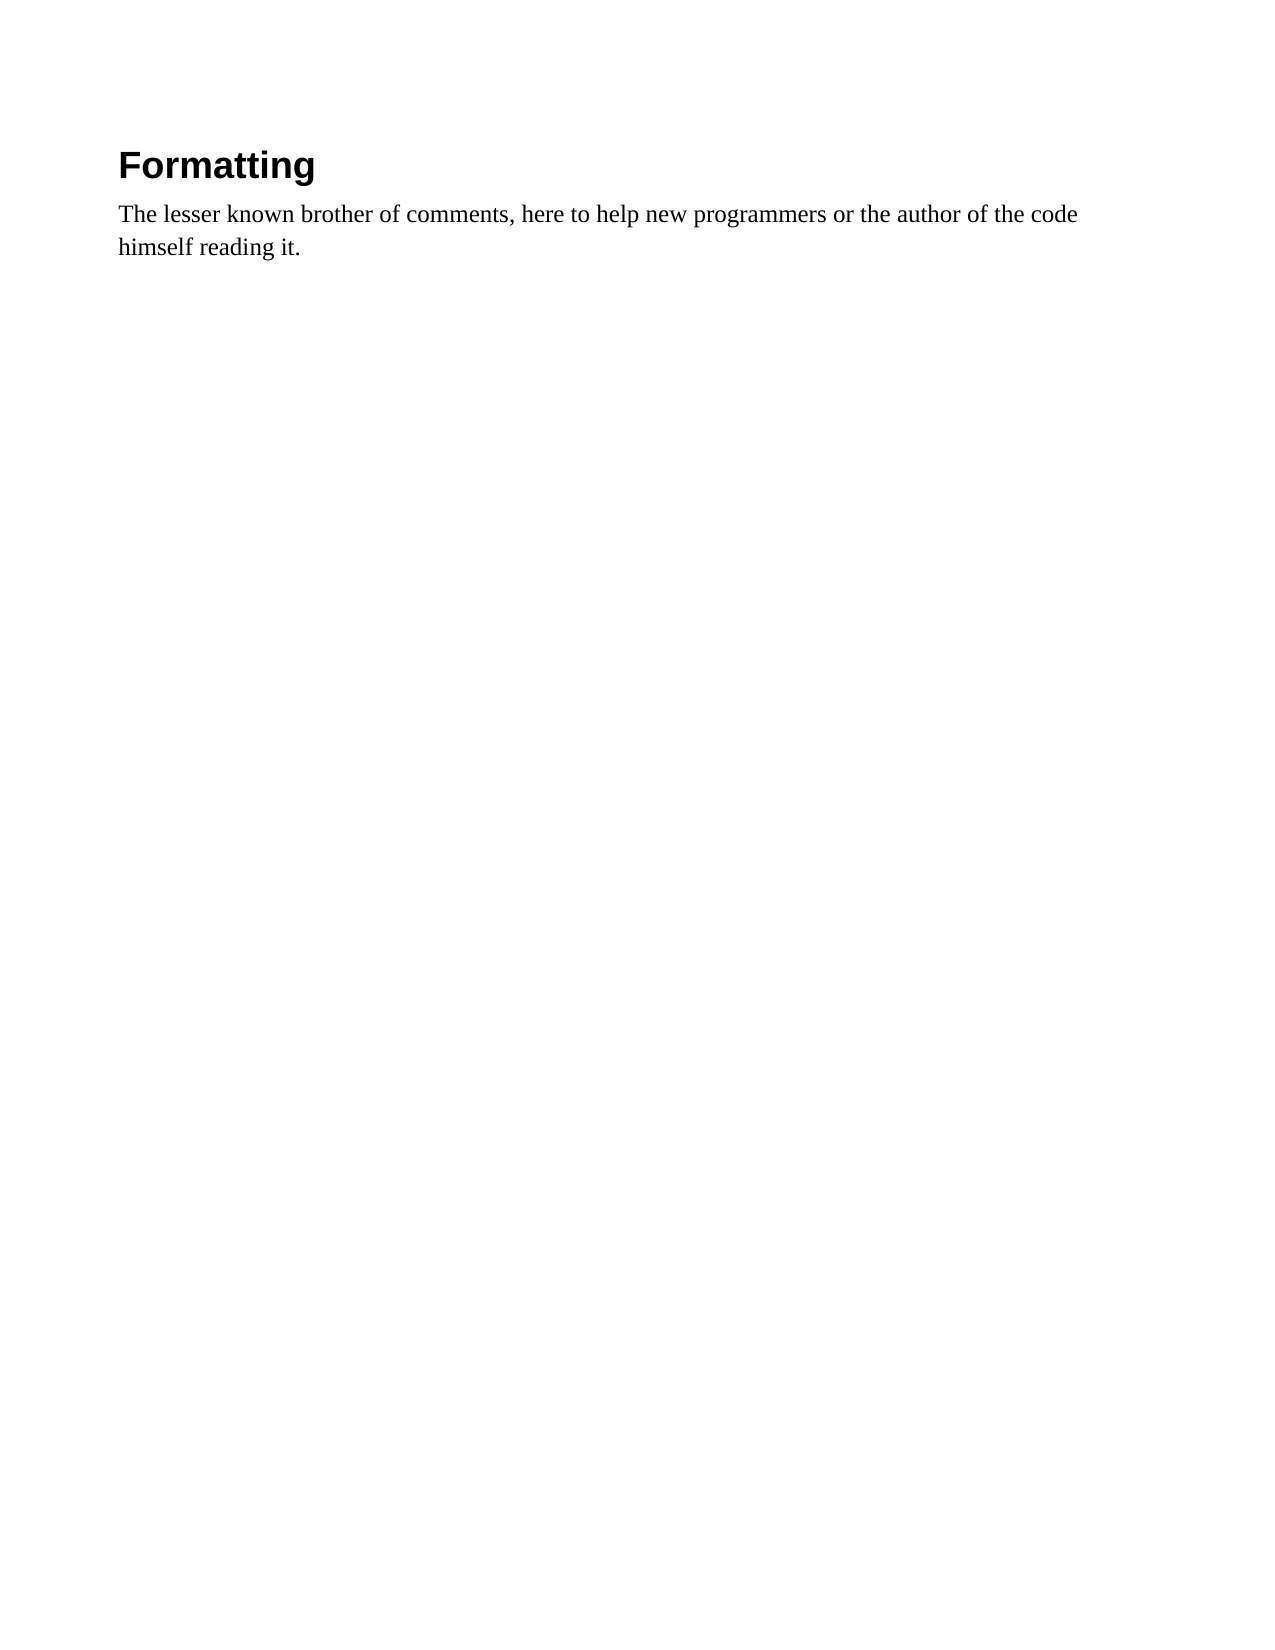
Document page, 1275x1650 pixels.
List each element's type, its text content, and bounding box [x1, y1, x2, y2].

subtitle Formatting [118, 143, 1157, 187]
text The lesser known brother of comments, here to help new programmers or the author of the code himself reading it. [118, 199, 1157, 261]
